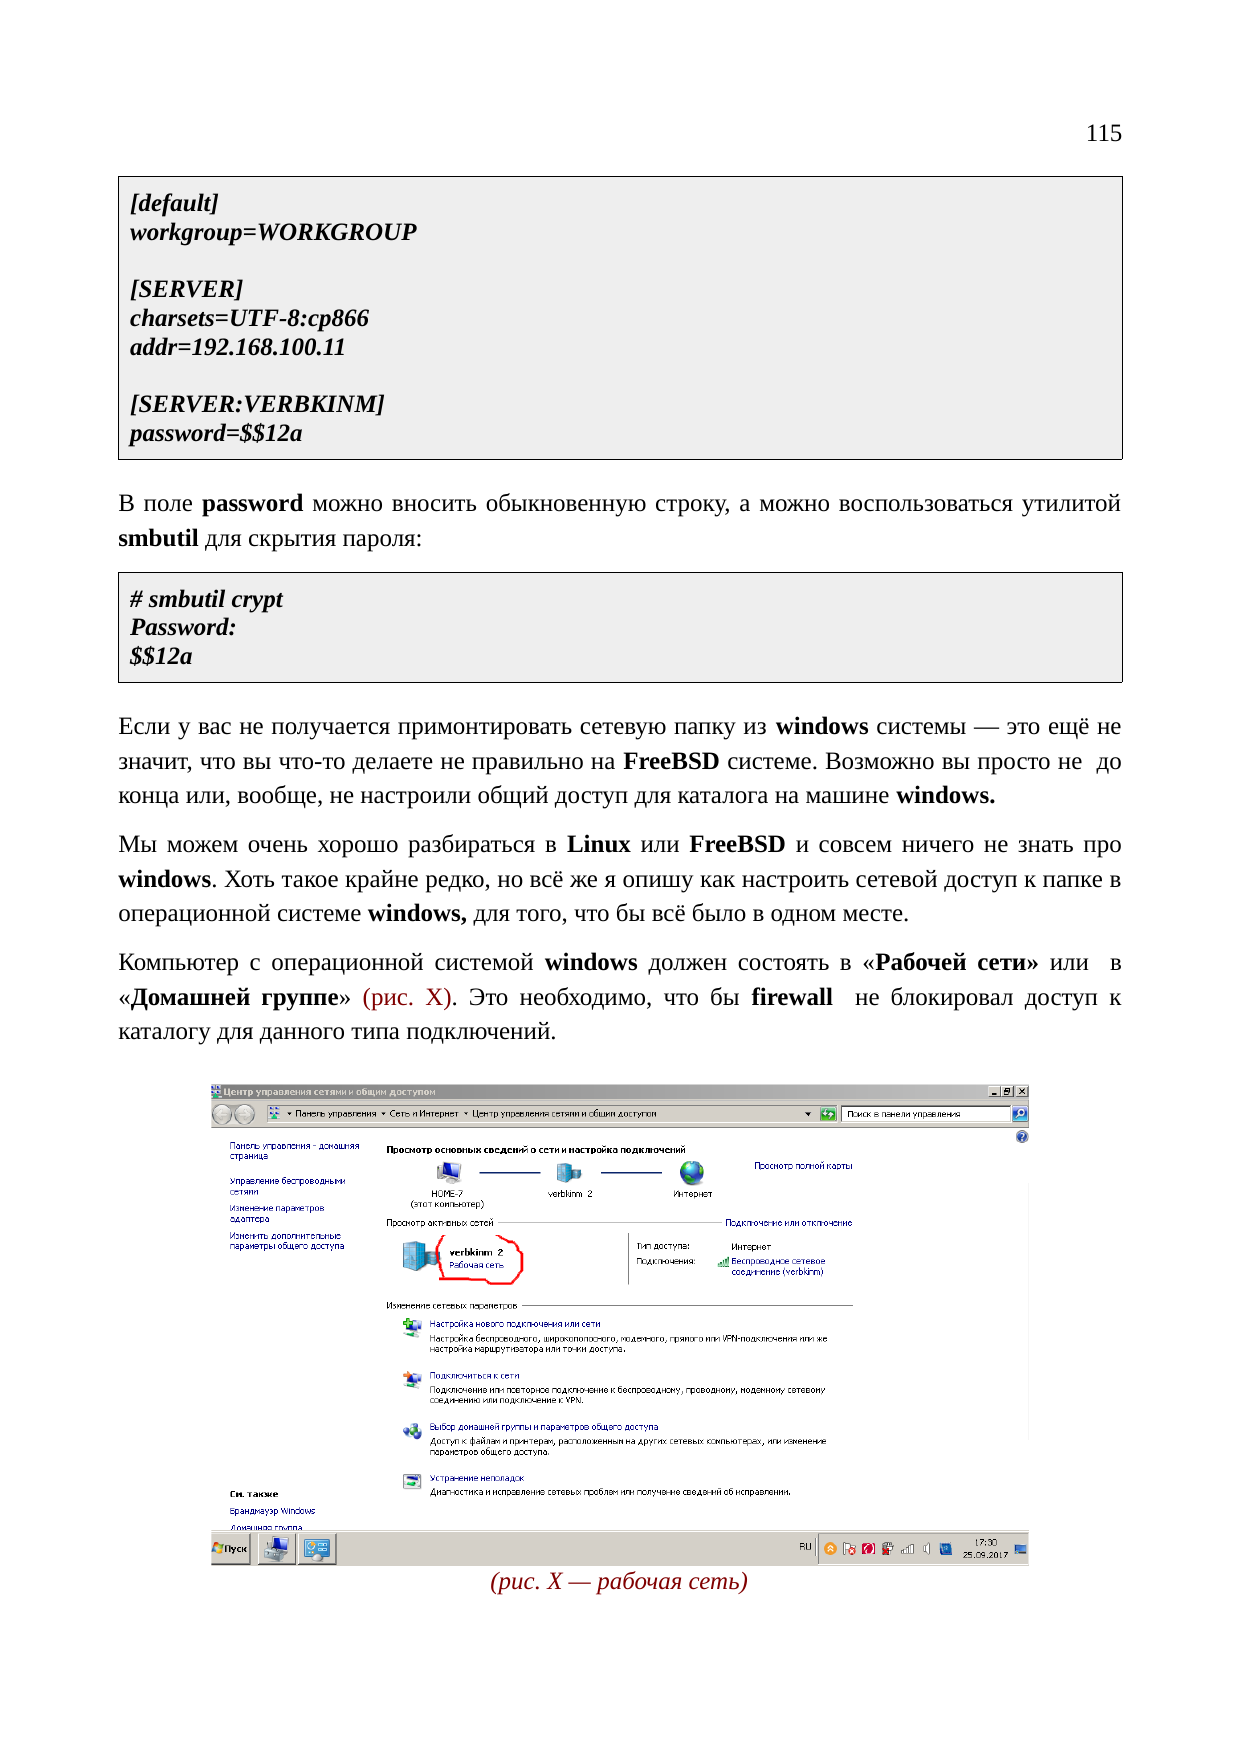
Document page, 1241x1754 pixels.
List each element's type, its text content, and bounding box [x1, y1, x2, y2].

text addr=192.168.100.11 [119, 320, 1122, 349]
text password=$$12a [119, 406, 1122, 459]
text $$12a [119, 629, 1122, 682]
text [SERVER] [119, 263, 1122, 291]
text [default] [119, 177, 1122, 205]
text workgroup=WORKGROUP [119, 205, 1122, 234]
text # smbutil crypt [119, 573, 1122, 601]
text Password: [119, 601, 1122, 629]
text charsets=UTF-8:cp866 [119, 291, 1122, 320]
text (рис. Х — рабочая сеть) [118, 1065, 1122, 1594]
text [SERVER:VERBKINM] [119, 378, 1122, 406]
text В поле password можно вносить обыкновенную строку, а можно воспользоваться утилитой smbutil для скрытия пароля: [118, 488, 1122, 552]
picture [211, 1080, 1029, 1566]
text Мы можем очень хорошо разбираться в Linux или FreeBSD и совсем ничего не знать про windows. Хоть такое крайне редко, но всё же я опишу как настроить сетевой доступ к папке в операционной системе windows, для того, что бы всё было в одном месте. [118, 829, 1122, 927]
text Если у вас не получается примонтировать сетевую папку из windows системы — это ещё не значит, что вы что-то делаете не правильно на FreeBSD системе. Возможно вы просто не до конца или, вообще, не настроили общий доступ для каталога на машине windows. [118, 711, 1122, 809]
text Компьютер с операционной системой windows должен состоять в «Рабочей сети» или в «Домашней группе» (рис. Х). Это необходимо, что бы firewall не блокировал доступ к каталогу для данного типа подключений. [118, 947, 1122, 1045]
